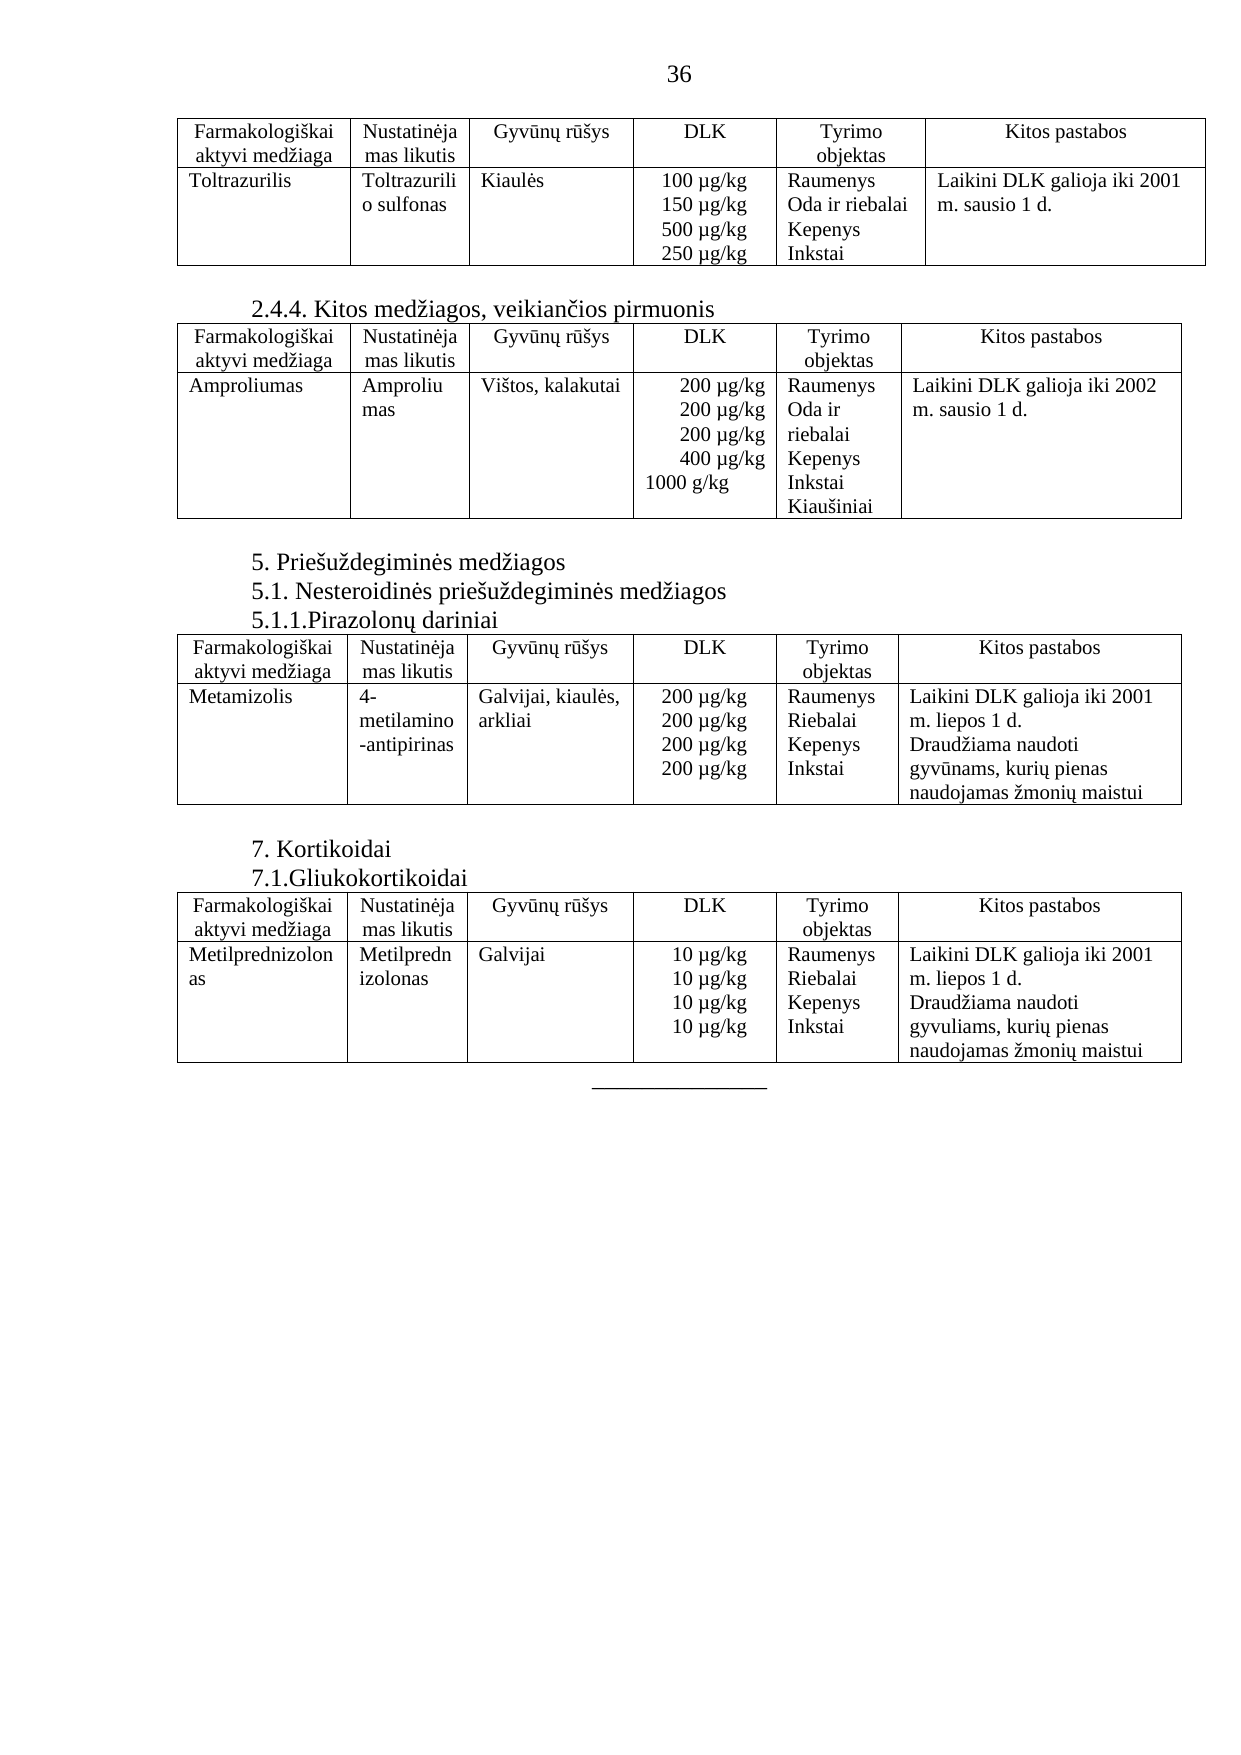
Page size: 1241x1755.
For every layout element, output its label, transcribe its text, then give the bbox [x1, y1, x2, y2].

table_header Nustatinėjamas likutis [351, 119, 469, 167]
text 5. Priešuždegiminės medžiagos [177, 547, 1181, 576]
table_cell Laikini DLK galioja iki 2002 m. sausio 1 d. [902, 373, 1181, 518]
table_cell 10 µg/kg 10 µg/kg 10 µg/kg 10 µg/kg [634, 942, 776, 1062]
table_header Tyrimo objektas [777, 635, 898, 683]
table_cell Laikini DLK galioja iki 2001 m. sausio 1 d. [926, 168, 1205, 264]
table_header Kitos pastabos [926, 119, 1205, 167]
table_header Farmakologiškai aktyvi medžiaga [178, 119, 350, 167]
table_cell Galvijai [468, 942, 633, 1062]
table_header Farmakologiškai aktyvi medžiaga [178, 635, 347, 683]
table_cell Laikini DLK galioja iki 2001 m. liepos 1 d. Draudžiama naudoti gyvūnams, kurių pienas naudojamas žmonių maistui [899, 684, 1181, 804]
table_cell Toltrazurilis [178, 168, 350, 264]
table_cell 100 µg/kg 150 µg/kg 500 µg/kg 250 µg/kg [634, 168, 776, 264]
table_cell Vištos, kalakutai [470, 373, 633, 518]
table_cell Toltrazurilio sulfonas [351, 168, 469, 264]
text 2.4.4. Kitos medžiagos, veikiančios pirmuonis [177, 294, 1181, 323]
table_cell Amproliumas [178, 373, 350, 518]
table_header DLK [634, 119, 776, 167]
table_cell Raumenys Riebalai Kepenys Inkstai [777, 684, 898, 804]
table_header Gyvūnų rūšys [468, 635, 633, 683]
table_cell 4-metilamino-antipirinas [348, 684, 467, 804]
table_cell Raumenys Oda ir riebalai Kepenys Inkstai Kiaušiniai [777, 373, 901, 518]
table_header Gyvūnų rūšys [468, 893, 633, 941]
table_header Kitos pastabos [902, 324, 1181, 372]
table_cell Raumenys Riebalai Kepenys Inkstai [777, 942, 898, 1062]
table_cell Kiaulės [470, 168, 633, 264]
table_header Kitos pastabos [899, 635, 1181, 683]
table_cell Metilprednizolonas [348, 942, 467, 1062]
table_header Nustatinėjamas likutis [351, 324, 469, 372]
table_header Farmakologiškai aktyvi medžiaga [178, 893, 347, 941]
table_header Kitos pastabos [899, 893, 1181, 941]
table_header Farmakologiškai aktyvi medžiaga [178, 324, 350, 372]
table_header Tyrimo objektas [777, 119, 925, 167]
text 5.1. Nesteroidinės priešuždegiminės medžiagos [177, 576, 1181, 605]
table_header Tyrimo objektas [777, 324, 901, 372]
table_cell Metilprednizolonas [178, 942, 347, 1062]
table_cell Raumenys Oda ir riebalai Kepenys Inkstai [777, 168, 925, 264]
table_cell 200 µg/kg 200 µg/kg 200 µg/kg 200 µg/kg [634, 684, 776, 804]
table_header Tyrimo objektas [777, 893, 898, 941]
text ______________ [177, 1063, 1181, 1092]
table_header DLK [634, 324, 776, 372]
table_header Gyvūnų rūšys [470, 324, 633, 372]
table_cell Laikini DLK galioja iki 2001 m. liepos 1 d. Draudžiama naudoti gyvuliams, kurių pienas naudojamas žmonių maistui [899, 942, 1181, 1062]
table_header DLK [634, 635, 776, 683]
table_header DLK [634, 893, 776, 941]
table_cell 200 µg/kg 200 µg/kg 200 µg/kg 400 µg/kg 1000 g/kg [634, 373, 776, 518]
text 7. Kortikoidai [177, 834, 1181, 863]
table_header Gyvūnų rūšys [470, 119, 633, 167]
table_header Nustatinėjamas likutis [348, 635, 467, 683]
table_header Nustatinėjamas likutis [348, 893, 467, 941]
table_cell Galvijai, kiaulės, arkliai [468, 684, 633, 804]
table_cell Metamizolis [178, 684, 347, 804]
text 7.1.Gliukokortikoidai [177, 863, 1181, 892]
text 5.1.1.Pirazolonų dariniai [177, 605, 1181, 634]
table_cell Amproliumas [351, 373, 469, 518]
